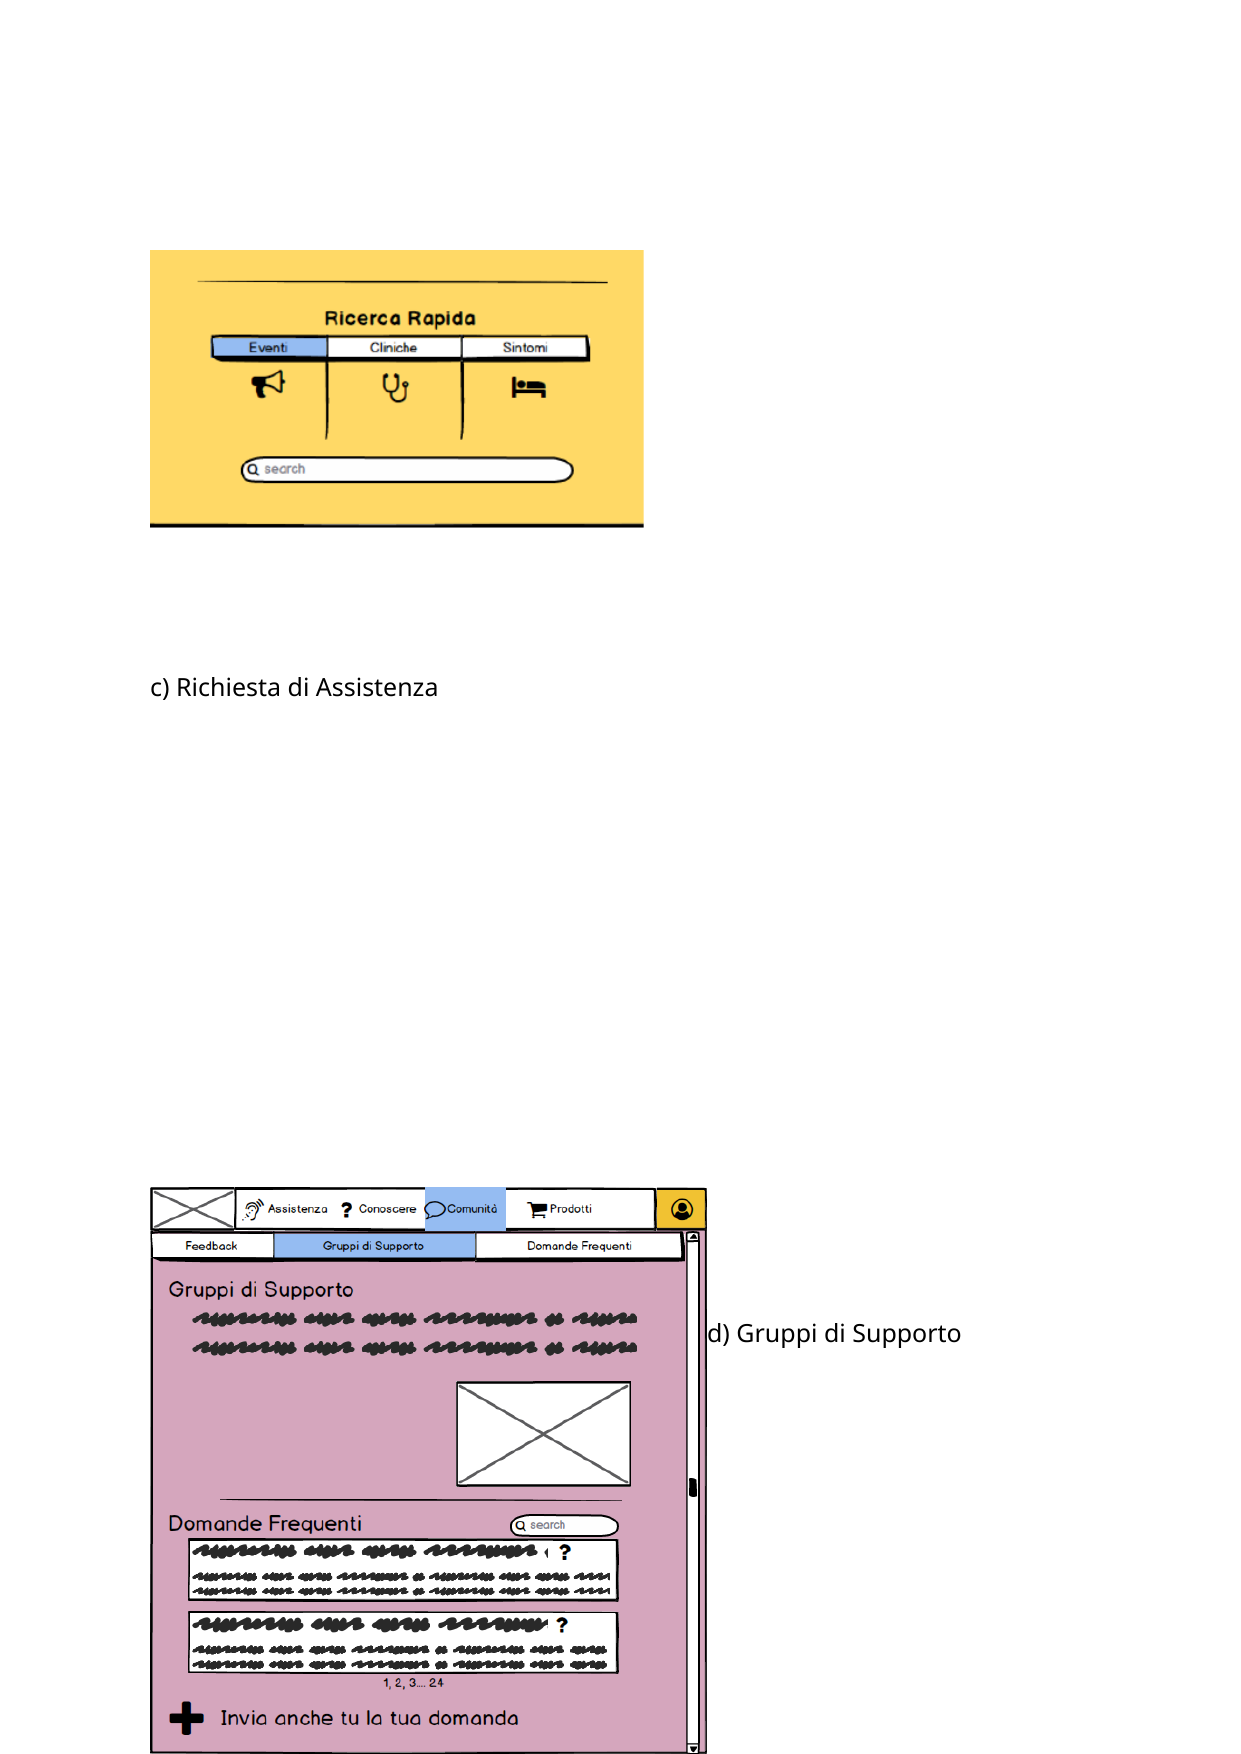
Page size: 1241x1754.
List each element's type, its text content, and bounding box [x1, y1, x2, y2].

picture [150, 250, 358, 547]
text d) Gruppi di Supporto [707, 1316, 1090, 1350]
text c) Richiesta di Assistenza [150, 669, 1090, 704]
picture [150, 1187, 707, 1754]
